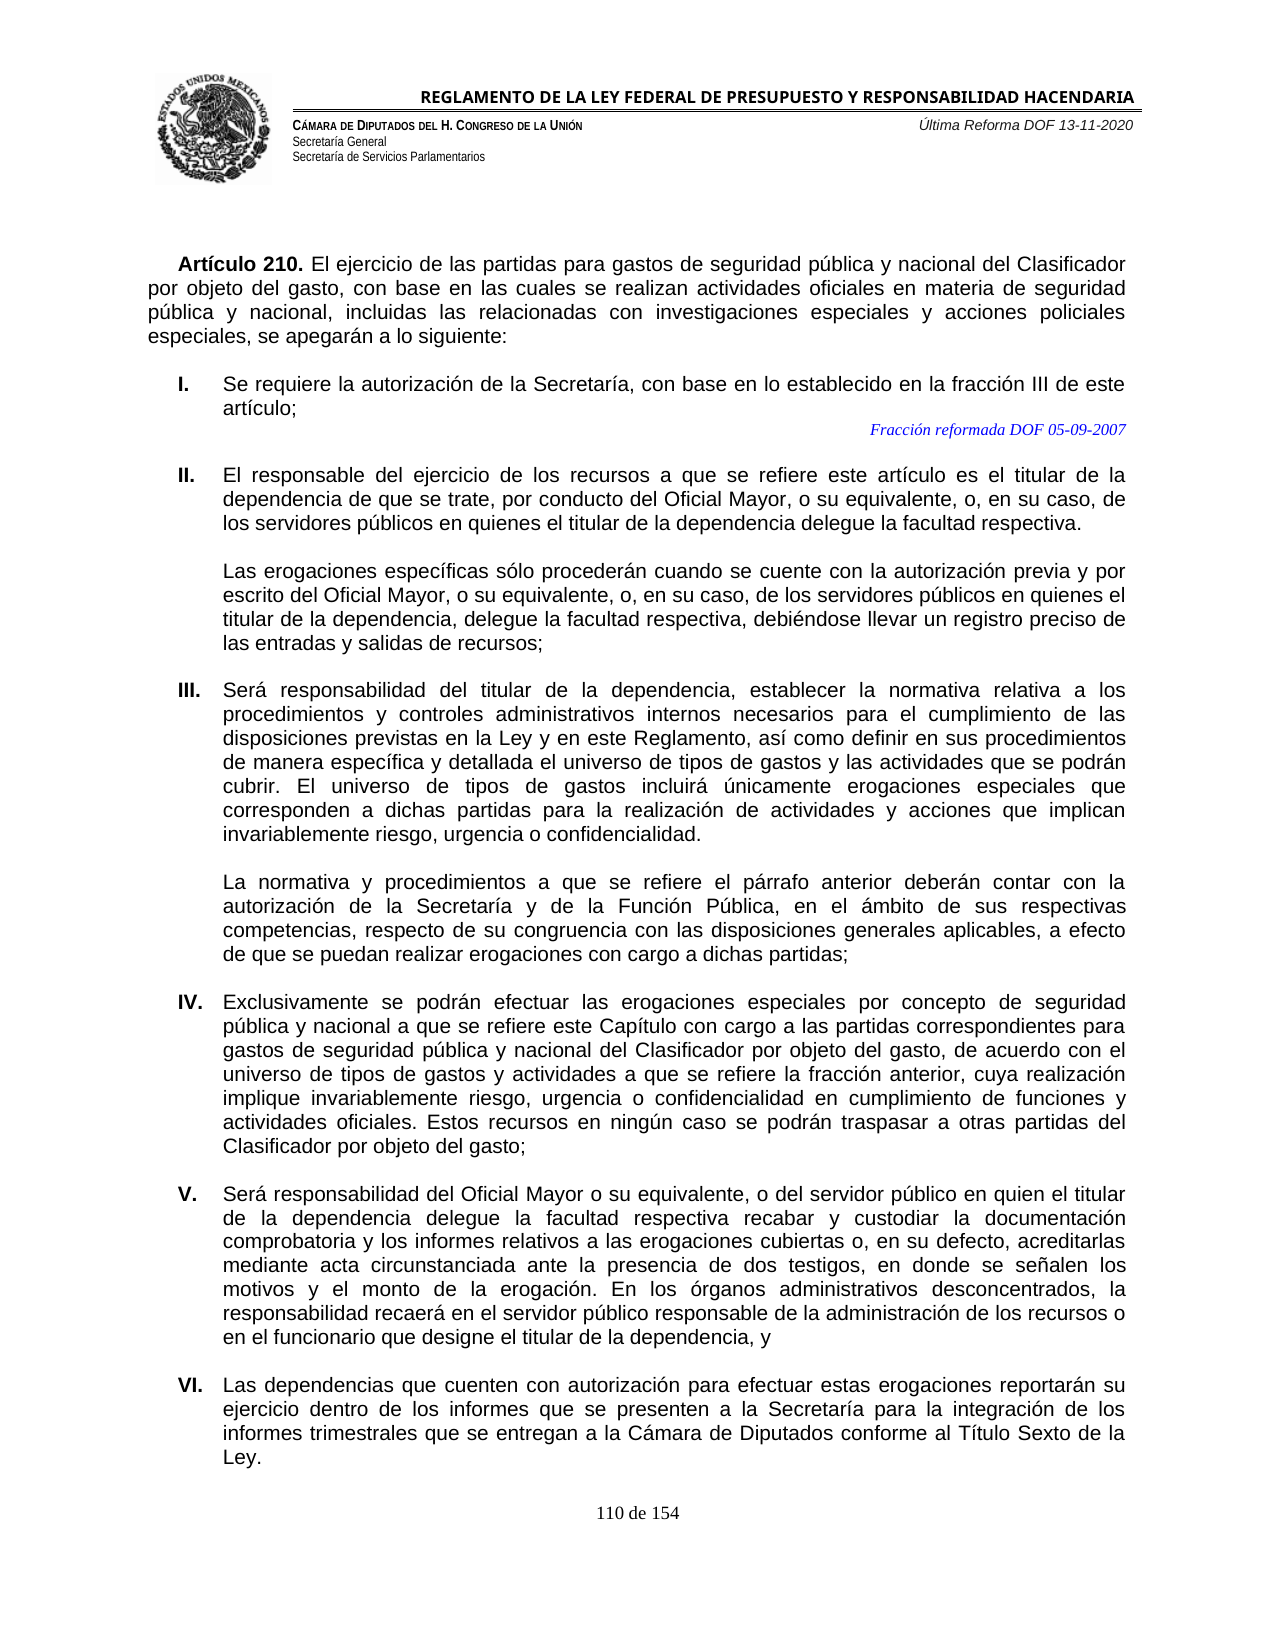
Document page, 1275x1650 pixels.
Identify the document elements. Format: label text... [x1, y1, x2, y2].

text II. El responsable del ejercicio de los recursos a que se refiere este artículo es el titular de la dependencia de que se trate, por conducto del Oficial Mayor, o su equivalente, o, en su caso, de los servidores públicos en quienes el titular de la dependencia delegue la facultad respectiva. [178, 463, 1127, 534]
text Fracción reformada DOF 05-09-2007 [148, 419, 1127, 439]
text IV. Exclusivamente se podrán efectuar las erogaciones especiales por concepto de seguridad pública y nacional a que se refiere este Capítulo con cargo a las partidas correspondientes para gastos de seguridad pública y nacional del Clasificador por objeto del gasto, de acuerdo con el universo de tipos de gastos y actividades a que se refiere la fracción anterior, cuya realización implique invariablemente riesgo, urgencia o confidencialidad en cumplimiento de funciones y actividades oficiales. Estos recursos en ningún caso se podrán traspasar a otras partidas del Clasificador por objeto del gasto; [178, 990, 1127, 1157]
text Artículo 210. El ejercicio de las partidas para gastos de seguridad pública y nacional del Clasificador por objeto del gasto, con base en las cuales se realizan actividades oficiales en materia de seguridad pública y nacional, incluidas las relacionadas con investigaciones especiales y acciones policiales especiales, se apegarán a lo siguiente: [148, 252, 1127, 348]
text Las erogaciones específicas sólo procederán cuando se cuente con la autorización previa y por escrito del Oficial Mayor, o su equivalente, o, en su caso, de los servidores públicos en quienes el titular de la dependencia, delegue la facultad respectiva, debiéndose llevar un registro preciso de las entradas y salidas de recursos; [178, 558, 1127, 654]
text VI. Las dependencias que cuenten con autorización para efectuar estas erogaciones reportarán su ejercicio dentro de los informes que se presenten a la Secretaría para la integración de los informes trimestrales que se entregan a la Cámara de Diputados conforme al Título Sexto de la Ley. [178, 1373, 1127, 1469]
text I. Se requiere la autorización de la Secretaría, con base en lo establecido en la fracción III de este artículo; [178, 372, 1127, 419]
text III. Será responsabilidad del titular de la dependencia, establecer la normativa relativa a los procedimientos y controles administrativos internos necesarios para el cumplimiento de las disposiciones previstas en la Ley y en este Reglamento, así como definir en sus procedimientos de manera específica y detallada el universo de tipos de gastos y las actividades que se podrán cubrir. El universo de tipos de gastos incluirá únicamente erogaciones especiales que corresponden a dichas partidas para la realización de actividades y acciones que implican invariablemente riesgo, urgencia o confidencialidad. [178, 678, 1127, 846]
text La normativa y procedimientos a que se refiere el párrafo anterior deberán contar con la autorización de la Secretaría y de la Función Pública, en el ámbito de sus respectivas competencias, respecto de su congruencia con las disposiciones generales aplicables, a efecto de que se puedan realizar erogaciones con cargo a dichas partidas; [178, 870, 1127, 966]
text V. Será responsabilidad del Oficial Mayor o su equivalente, o del servidor público en quien el titular de la dependencia delegue la facultad respectiva recabar y custodiar la documentación comprobatoria y los informes relativos a las erogaciones cubiertas o, en su defecto, acreditarlas mediante acta circunstanciada ante la presencia de dos testigos, en donde se señalen los motivos y el monto de la erogación. En los órganos administrativos desconcentrados, la responsabilidad recaerá en el servidor público responsable de la administración de los recursos o en el funcionario que designe el titular de la dependencia, y [178, 1181, 1127, 1349]
